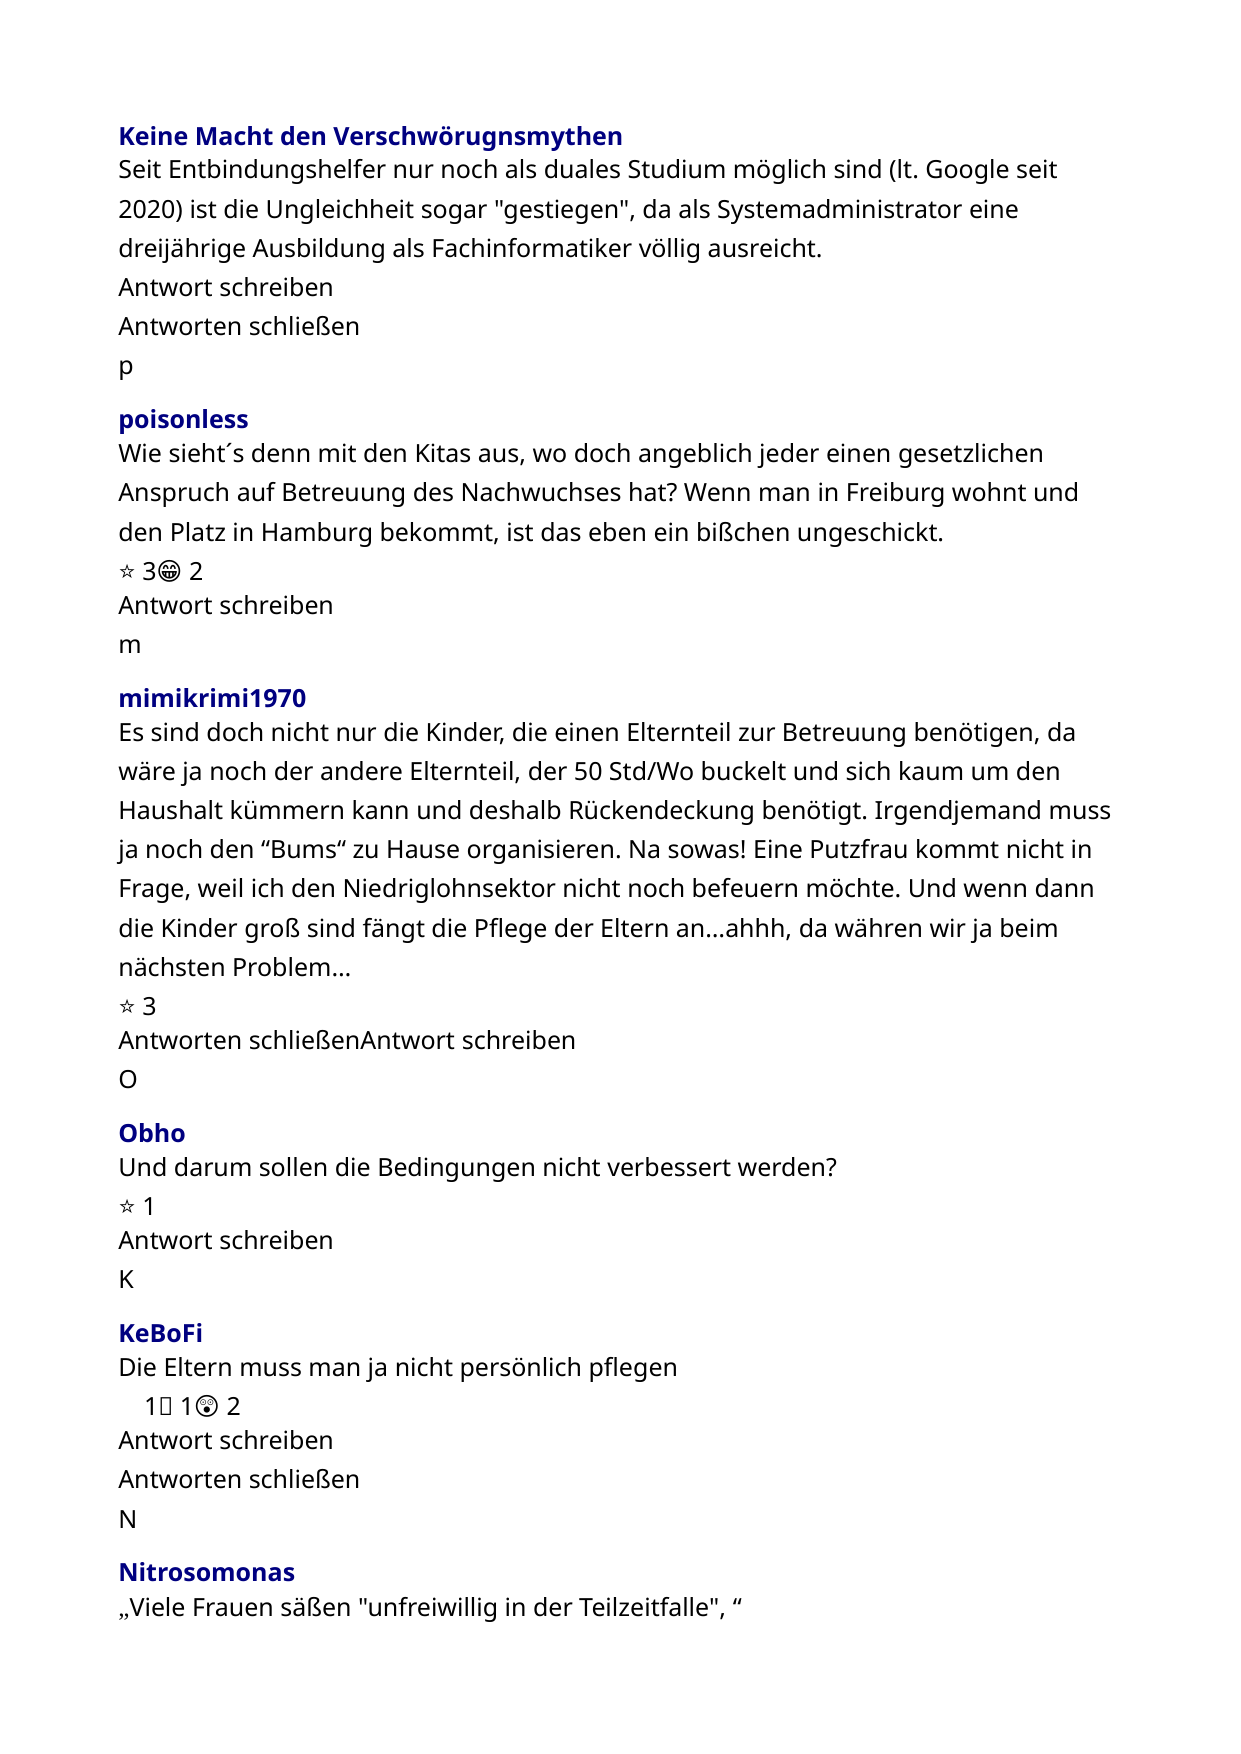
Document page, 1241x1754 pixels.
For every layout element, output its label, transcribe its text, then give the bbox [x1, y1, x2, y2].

text m [118, 627, 1122, 661]
text ⭐️ 3😁 2 [118, 553, 1122, 587]
text Und darum sollen die Bedingungen nicht verbessert werden? [118, 1149, 1122, 1184]
text ⭐️ 3 [118, 988, 1122, 1023]
text K [118, 1262, 1122, 1296]
text Antwort schreiben [118, 1223, 1122, 1257]
text Die Eltern muss man ja nicht persönlich pflegen [118, 1350, 1122, 1384]
text Antworten schließenAntwort schreiben [118, 1023, 1122, 1057]
text Seit Entbindungshelfer nur noch als duales Studium möglich sind (lt. Google seit 2020) ist die Ungleichheit sogar "gestiegen", da als Systemadministrator eine dreijährige Ausbildung als Fachinformatiker völlig ausreicht. [118, 152, 1122, 264]
text Antworten schließen [118, 1462, 1122, 1496]
subtitle Obho [118, 1116, 1122, 1149]
text Wie sieht´s denn mit den Kitas aus, wo doch angeblich jeder einen gesetzlichen Anspruch auf Betreuung des Nachwuchses hat? Wenn man in Freiburg wohnt und den Platz in Hamburg bekommt, ist das eben ein bißchen ungeschickt. [118, 436, 1122, 548]
text „Viele Frauen säßen "unfreiwillig in der Teilzeitfalle", “ [118, 1589, 1122, 1623]
subtitle Nitrosomonas [118, 1555, 1122, 1589]
text p [118, 348, 1122, 382]
text Antworten schließen [118, 309, 1122, 343]
subtitle KeBoFi [118, 1316, 1122, 1350]
text Antwort schreiben [118, 1423, 1122, 1457]
text N [118, 1501, 1122, 1535]
text O [118, 1062, 1122, 1096]
text 🙁 1🤨 1😲 2 [118, 1389, 1122, 1423]
subtitle Keine Macht den Verschwörugnsmythen [118, 118, 1122, 152]
text Es sind doch nicht nur die Kinder, die einen Elternteil zur Betreuung benötigen, da wäre ja noch der andere Elternteil, der 50 Std/Wo buckelt und sich kaum um den Haushalt kümmern kann und deshalb Rückendeckung benötigt. Irgendjemand muss ja noch den “Bums“ zu Hause organisieren. Na sowas! Eine Putzfrau kommt nicht in Frage, weil ich den Niedriglohnsektor nicht noch befeuern möchte. Und wenn dann die Kinder groß sind fängt die Pflege der Eltern an…ahhh, da währen wir ja beim nächsten Problem… [118, 714, 1122, 983]
text ⭐️ 1 [118, 1189, 1122, 1223]
text Antwort schreiben [118, 270, 1122, 304]
subtitle poisonless [118, 402, 1122, 436]
subtitle mimikrimi1970 [118, 680, 1122, 714]
text Antwort schreiben [118, 587, 1122, 621]
